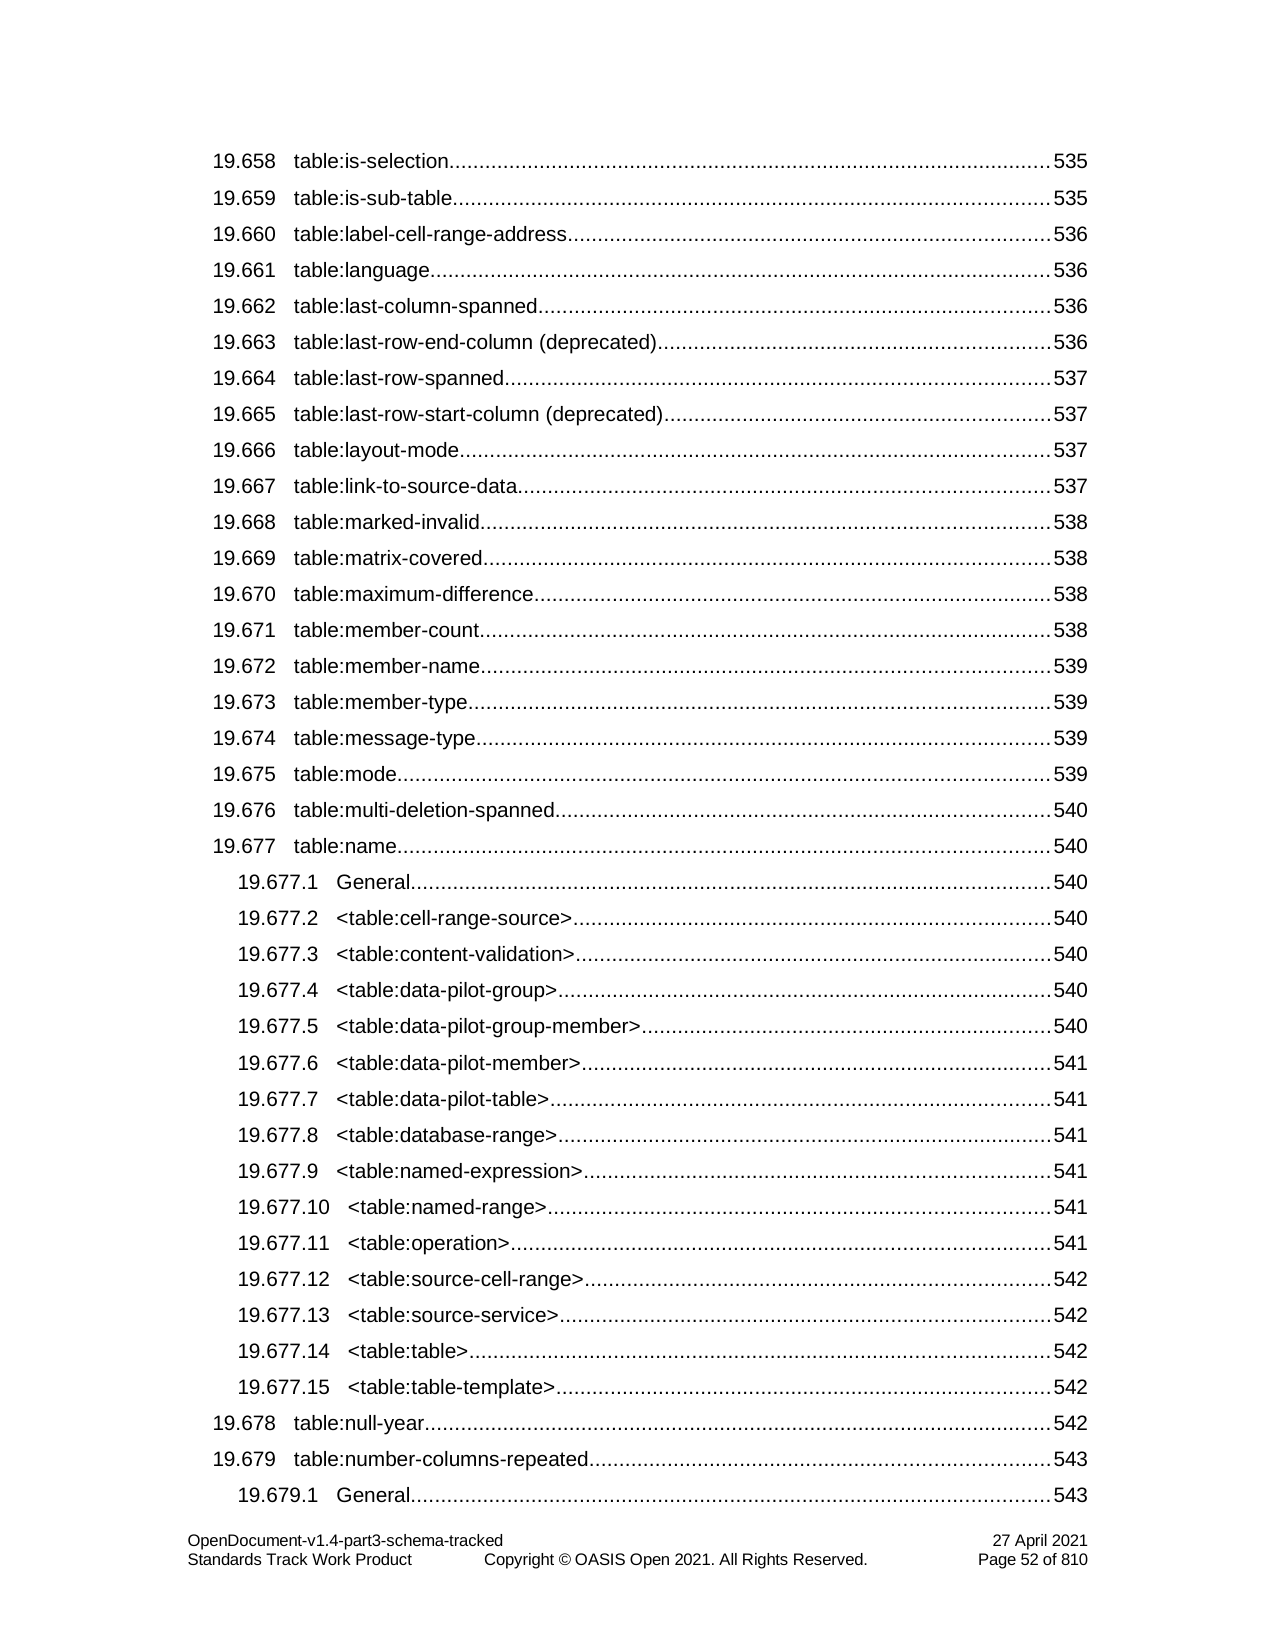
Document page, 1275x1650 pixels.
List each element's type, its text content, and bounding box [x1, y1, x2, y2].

text 19.677.10 <table:named-range> 541 [237, 1195, 1088, 1219]
text 19.677.11 <table:operation> 541 [237, 1231, 1088, 1255]
text 19.675 table:mode 539 [212, 763, 1088, 786]
text 19.677 table:name 540 [212, 835, 1088, 858]
text 19.677.15 <table:table-template> 542 [237, 1375, 1088, 1399]
text 19.679 table:number-columns-repeated 543 [212, 1447, 1088, 1471]
text 19.672 table:member-name 539 [212, 654, 1088, 678]
text 19.658 table:is-selection 535 [212, 150, 1088, 173]
text 19.677.14 <table:table> 542 [237, 1339, 1088, 1363]
text 19.664 table:last-row-spanned 537 [212, 366, 1088, 390]
text 19.677.5 <table:data-pilot-group-member> 540 [237, 1015, 1088, 1038]
text 19.660 table:label-cell-range-address 536 [212, 222, 1088, 246]
text 19.661 table:language 536 [212, 258, 1088, 282]
text 19.678 table:null-year 542 [212, 1411, 1088, 1435]
text 19.677.1 General 540 [237, 871, 1088, 894]
text 19.662 table:last-column-spanned 536 [212, 294, 1088, 318]
text 19.677.9 <table:named-expression> 541 [237, 1159, 1088, 1183]
text 19.665 table:last-row-start-column (deprecated) 537 [212, 402, 1088, 426]
text 19.666 table:layout-mode 537 [212, 438, 1088, 462]
text 19.677.4 <table:data-pilot-group> 540 [237, 979, 1088, 1002]
text 19.677.13 <table:source-service> 542 [237, 1303, 1088, 1327]
text 19.668 table:marked-invalid 538 [212, 510, 1088, 534]
text 19.677.12 <table:source-cell-range> 542 [237, 1267, 1088, 1291]
text 19.669 table:matrix-covered 538 [212, 546, 1088, 570]
text 19.671 table:member-count 538 [212, 618, 1088, 642]
text 19.676 table:multi-deletion-spanned 540 [212, 799, 1088, 822]
text 19.677.3 <table:content-validation> 540 [237, 943, 1088, 966]
text 19.667 table:link-to-source-data 537 [212, 474, 1088, 498]
text 19.673 table:member-type 539 [212, 691, 1088, 714]
text 19.677.2 <table:cell-range-source> 540 [237, 907, 1088, 930]
text 19.677.6 <table:data-pilot-member> 541 [237, 1051, 1088, 1074]
text 19.663 table:last-row-end-column (deprecated) 536 [212, 330, 1088, 354]
text 19.677.7 <table:data-pilot-table> 541 [237, 1087, 1088, 1111]
text 19.679.1 General 543 [237, 1483, 1088, 1507]
text 19.659 table:is-sub-table 535 [212, 186, 1088, 209]
text 19.670 table:maximum-difference 538 [212, 582, 1088, 606]
text 19.677.8 <table:database-range> 541 [237, 1123, 1088, 1147]
text 19.674 table:message-type 539 [212, 727, 1088, 750]
